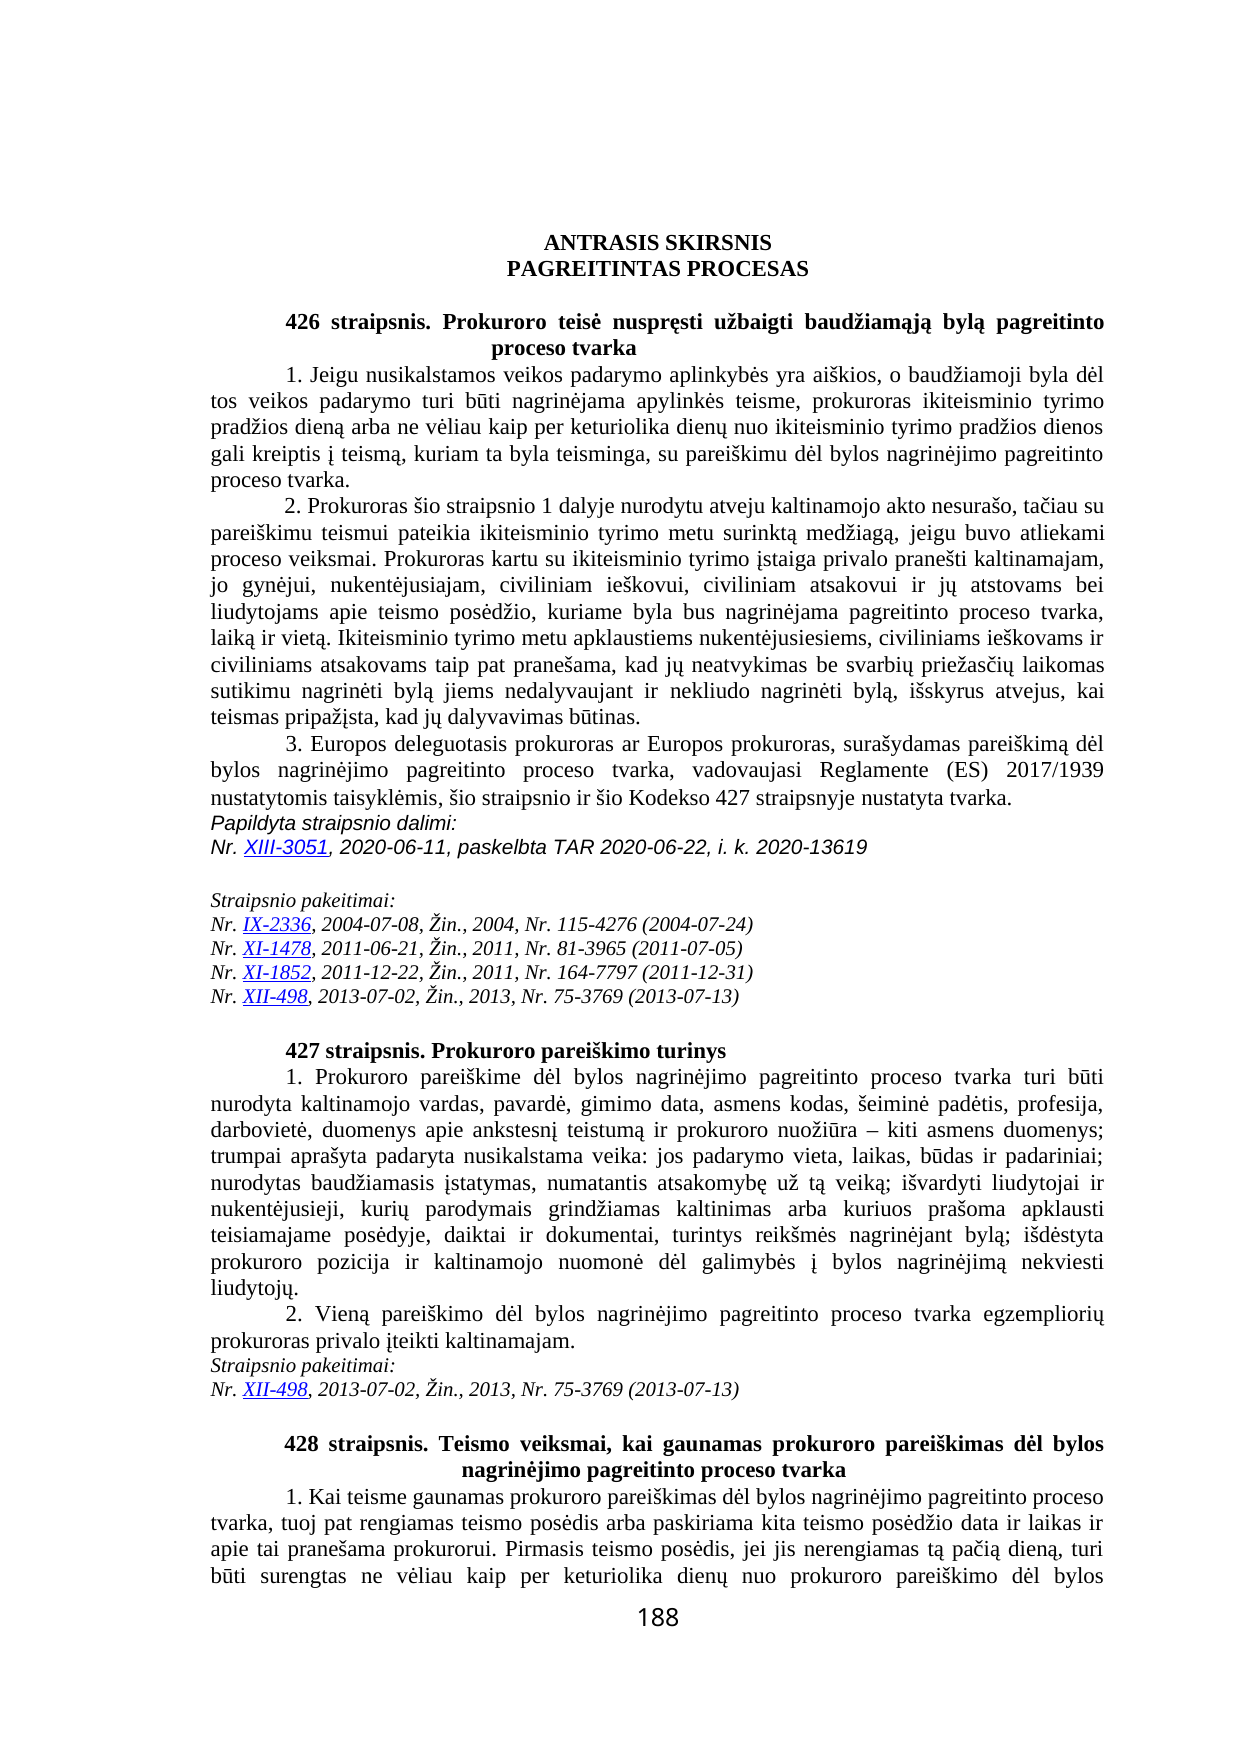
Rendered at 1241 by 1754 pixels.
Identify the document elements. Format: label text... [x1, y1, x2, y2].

text 428 straipsnis. Teismo veiksmai, kai gaunamas prokuroro pareiškimas dėl bylos nagrinėjimo pagreitinto proceso tvarka [284, 1430, 1105, 1483]
text Nr. XIII-3051, 2020-06-11, paskelbta TAR 2020-06-22, i. k. 2020-13619 [210, 835, 1105, 859]
text 1. Prokuroro pareiškime dėl bylos nagrinėjimo pagreitinto proceso tvarka turi būti nurodyta kaltinamojo vardas, pavardė, gimimo data, asmens kodas, šeiminė padėtis, profesija, darbovietė, duomenys apie ankstesnį teistumą ir prokuroro nuožiūra – kiti asmens duomenys; trumpai aprašyta padaryta nusikalstama veika: jos padarymo vieta, laikas, būdas ir padariniai; nurodytas baudžiamasis įstatymas, numatantis atsakomybę už tą veiką; išvardyti liudytojai ir nukentėjusieji, kurių parodymais grindžiamas kaltinimas arba kuriuos prašoma apklausti teisiamajame posėdyje, daiktai ir dokumentai, turintys reikšmės nagrinėjant bylą; išdėstyta prokuroro pozicija ir kaltinamojo nuomonė dėl galimybės į bylos nagrinėjimą nekviesti liudytojų. [210, 1063, 1105, 1300]
text ANTRASIS SKIRSNIS [210, 229, 1105, 255]
text Nr. IX-2336, 2004-07-08, Žin., 2004, Nr. 115-4276 (2004-07-24) [210, 912, 1105, 936]
text Papildyta straipsnio dalimi: [210, 811, 1105, 835]
text 426 straipsnis. Prokuroro teisė nuspręsti užbaigti baudžiamąją bylą pagreitinto proceso tvarka [285, 308, 1105, 361]
text 2. Prokuroras šio straipsnio 1 dalyje nurodytu atveju kaltinamojo akto nesurašo, tačiau su pareiškimu teismui pateikia ikiteisminio tyrimo metu surinktą medžiagą, jeigu buvo atliekami proceso veiksmai. Prokuroras kartu su ikiteisminio tyrimo įstaiga privalo pranešti kaltinamajam, jo gynėjui, nukentėjusiajam, civiliniam ieškovui, civiliniam atsakovui ir jų atstovams bei liudytojams apie teismo posėdžio, kuriame byla bus nagrinėjama pagreitinto proceso tvarka, laiką ir vietą. Ikiteisminio tyrimo metu apklaustiems nukentėjusiesiems, civiliniams ieškovams ir civiliniams atsakovams taip pat pranešama, kad jų neatvykimas be svarbių priežasčių laikomas sutikimu nagrinėti bylą jiems nedalyvaujant ir nekliudo nagrinėti bylą, išskyrus atvejus, kai teismas pripažįsta, kad jų dalyvavimas būtinas. [210, 492, 1105, 730]
text Straipsnio pakeitimai: [210, 888, 1105, 912]
text Pagreitintas procesas [210, 255, 1105, 282]
text 427 straipsnis. Prokuroro pareiškimo turinys [210, 1037, 1105, 1063]
text Straipsnio pakeitimai: [210, 1353, 1105, 1377]
text Nr. XII-498, 2013-07-02, Žin., 2013, Nr. 75-3769 (2013-07-13) [210, 1377, 1105, 1401]
text 2. Vieną pareiškimo dėl bylos nagrinėjimo pagreitinto proceso tvarka egzempliorių prokuroras privalo įteikti kaltinamajam. [210, 1300, 1105, 1353]
text Nr. XII-498, 2013-07-02, Žin., 2013, Nr. 75-3769 (2013-07-13) [210, 984, 1105, 1008]
text Nr. XI-1852, 2011-12-22, Žin., 2011, Nr. 164-7797 (2011-12-31) [210, 960, 1105, 984]
text 1. Kai teisme gaunamas prokuroro pareiškimas dėl bylos nagrinėjimo pagreitinto proceso tvarka, tuoj pat rengiamas teismo posėdis arba paskiriama kita teismo posėdžio data ir laikas ir apie tai pranešama prokurorui. Pirmasis teismo posėdis, jei jis nerengiamas tą pačią dieną, turi būti surengtas ne vėliau kaip per keturiolika dienų nuo prokuroro pareiškimo dėl bylos [210, 1483, 1105, 1588]
text Nr. XI-1478, 2011-06-21, Žin., 2011, Nr. 81-3965 (2011-07-05) [210, 936, 1105, 960]
text 1. Jeigu nusikalstamos veikos padarymo aplinkybės yra aiškios, o baudžiamoji byla dėl tos veikos padarymo turi būti nagrinėjama apylinkės teisme, prokuroras ikiteisminio tyrimo pradžios dieną arba ne vėliau kaip per keturiolika dienų nuo ikiteisminio tyrimo pradžios dienos gali kreiptis į teismą, kuriam ta byla teisminga, su pareiškimu dėl bylos nagrinėjimo pagreitinto proceso tvarka. [210, 361, 1105, 492]
text 3. Europos deleguotasis prokuroras ar Europos prokuroras, surašydamas pareiškimą dėl bylos nagrinėjimo pagreitinto proceso tvarka, vadovaujasi Reglamente (ES) 2017/1939 nustatytomis taisyklėmis, šio straipsnio ir šio Kodekso 427 straipsnyje nustatyta tvarka. [210, 730, 1105, 811]
